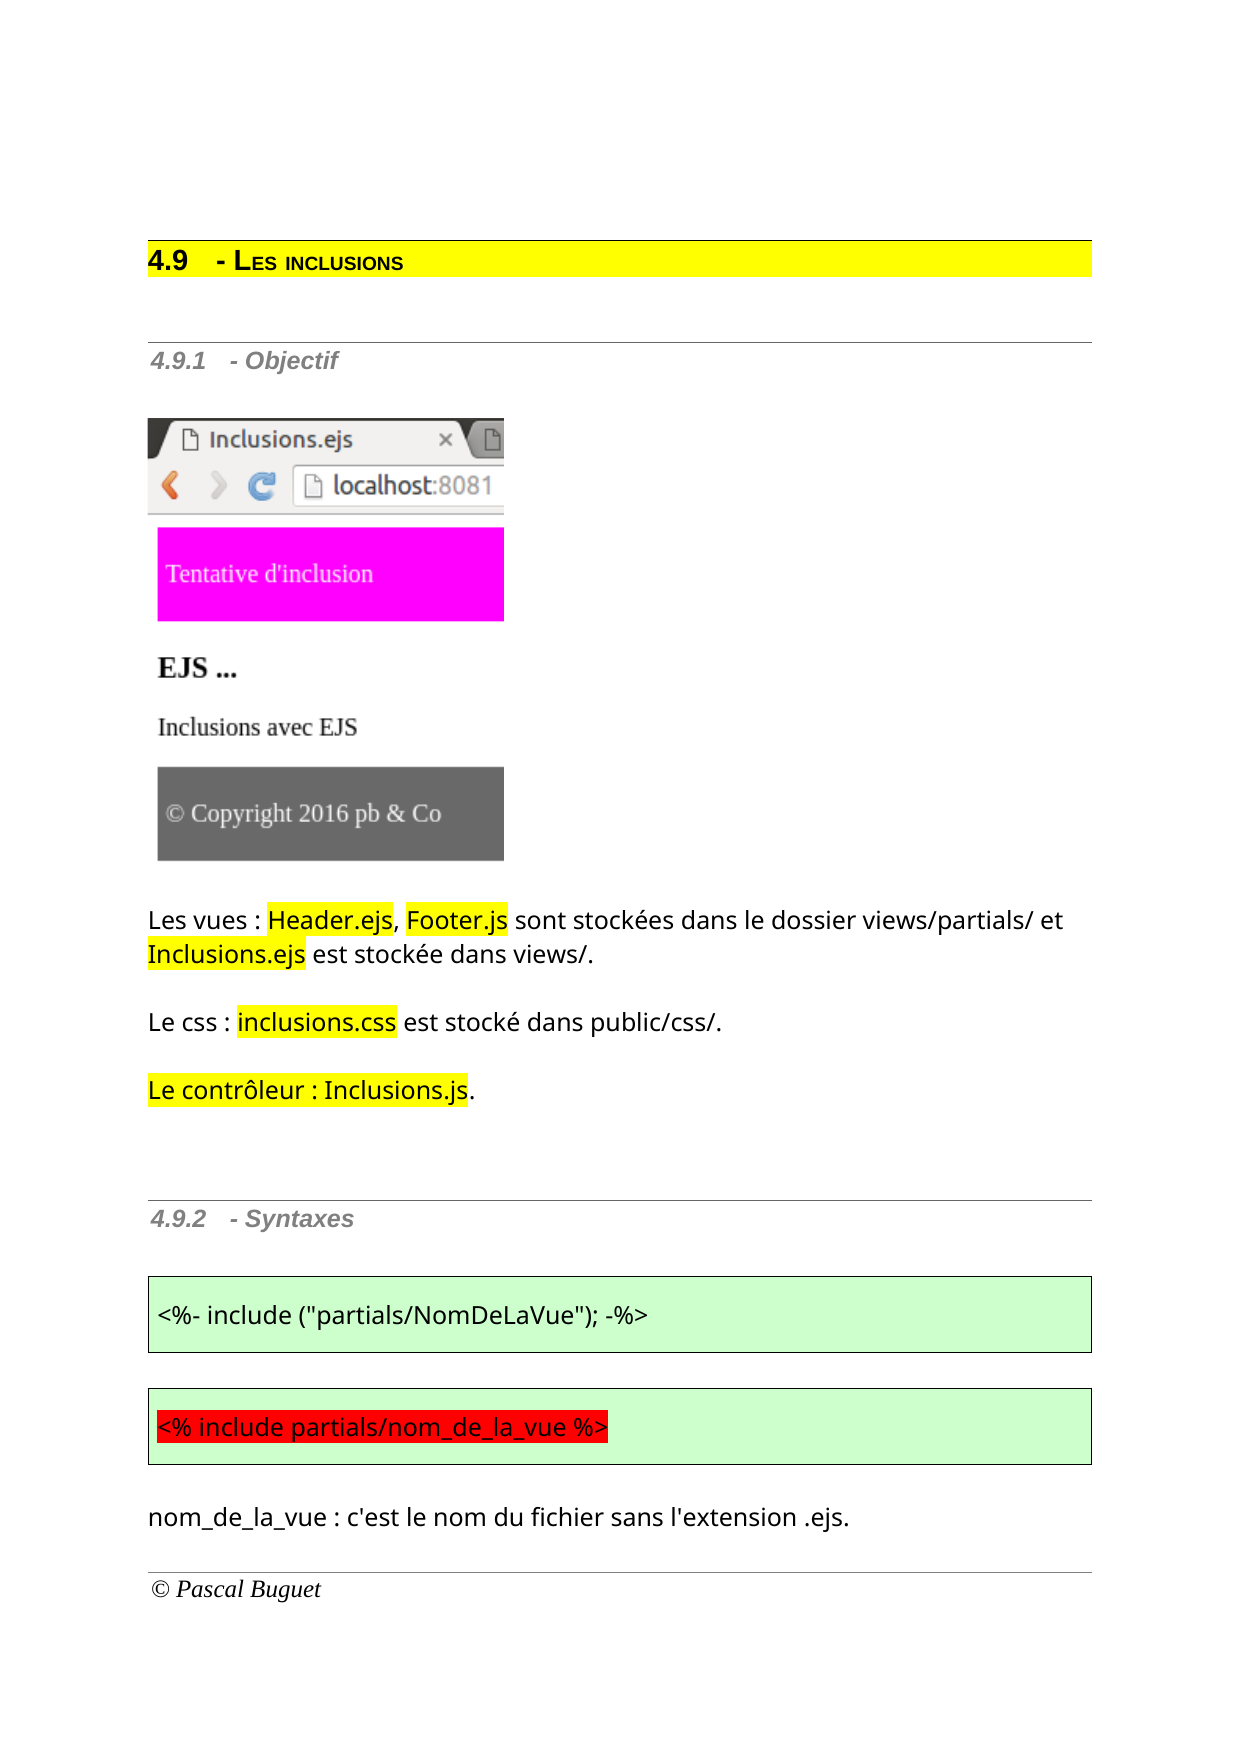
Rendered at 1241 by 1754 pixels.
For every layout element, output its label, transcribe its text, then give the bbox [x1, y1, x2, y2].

subtitle - Les inclusions [148, 241, 1092, 277]
picture [147, 418, 504, 869]
text nom_de_la_vue : c'est le nom du fichier sans l'extension .ejs. [148, 1499, 1092, 1533]
text <% include partials/nom_de_la_vue %> [149, 1389, 1091, 1464]
subtitle - Objectif [148, 343, 1092, 378]
subtitle - Syntaxes [148, 1201, 1092, 1235]
text Le contrôleur : Inclusions.js. [148, 1073, 1092, 1107]
text Le css : inclusions.css est stocké dans public/css/. [148, 1004, 1092, 1038]
text <%- include ("partials/NomDeLaVue"); -%> [149, 1277, 1091, 1352]
text Les vues : Header.ejs, Footer.js sont stockées dans le dossier views/partials/ et Inclusions.ejs est stockée dans views/. [148, 902, 1092, 970]
